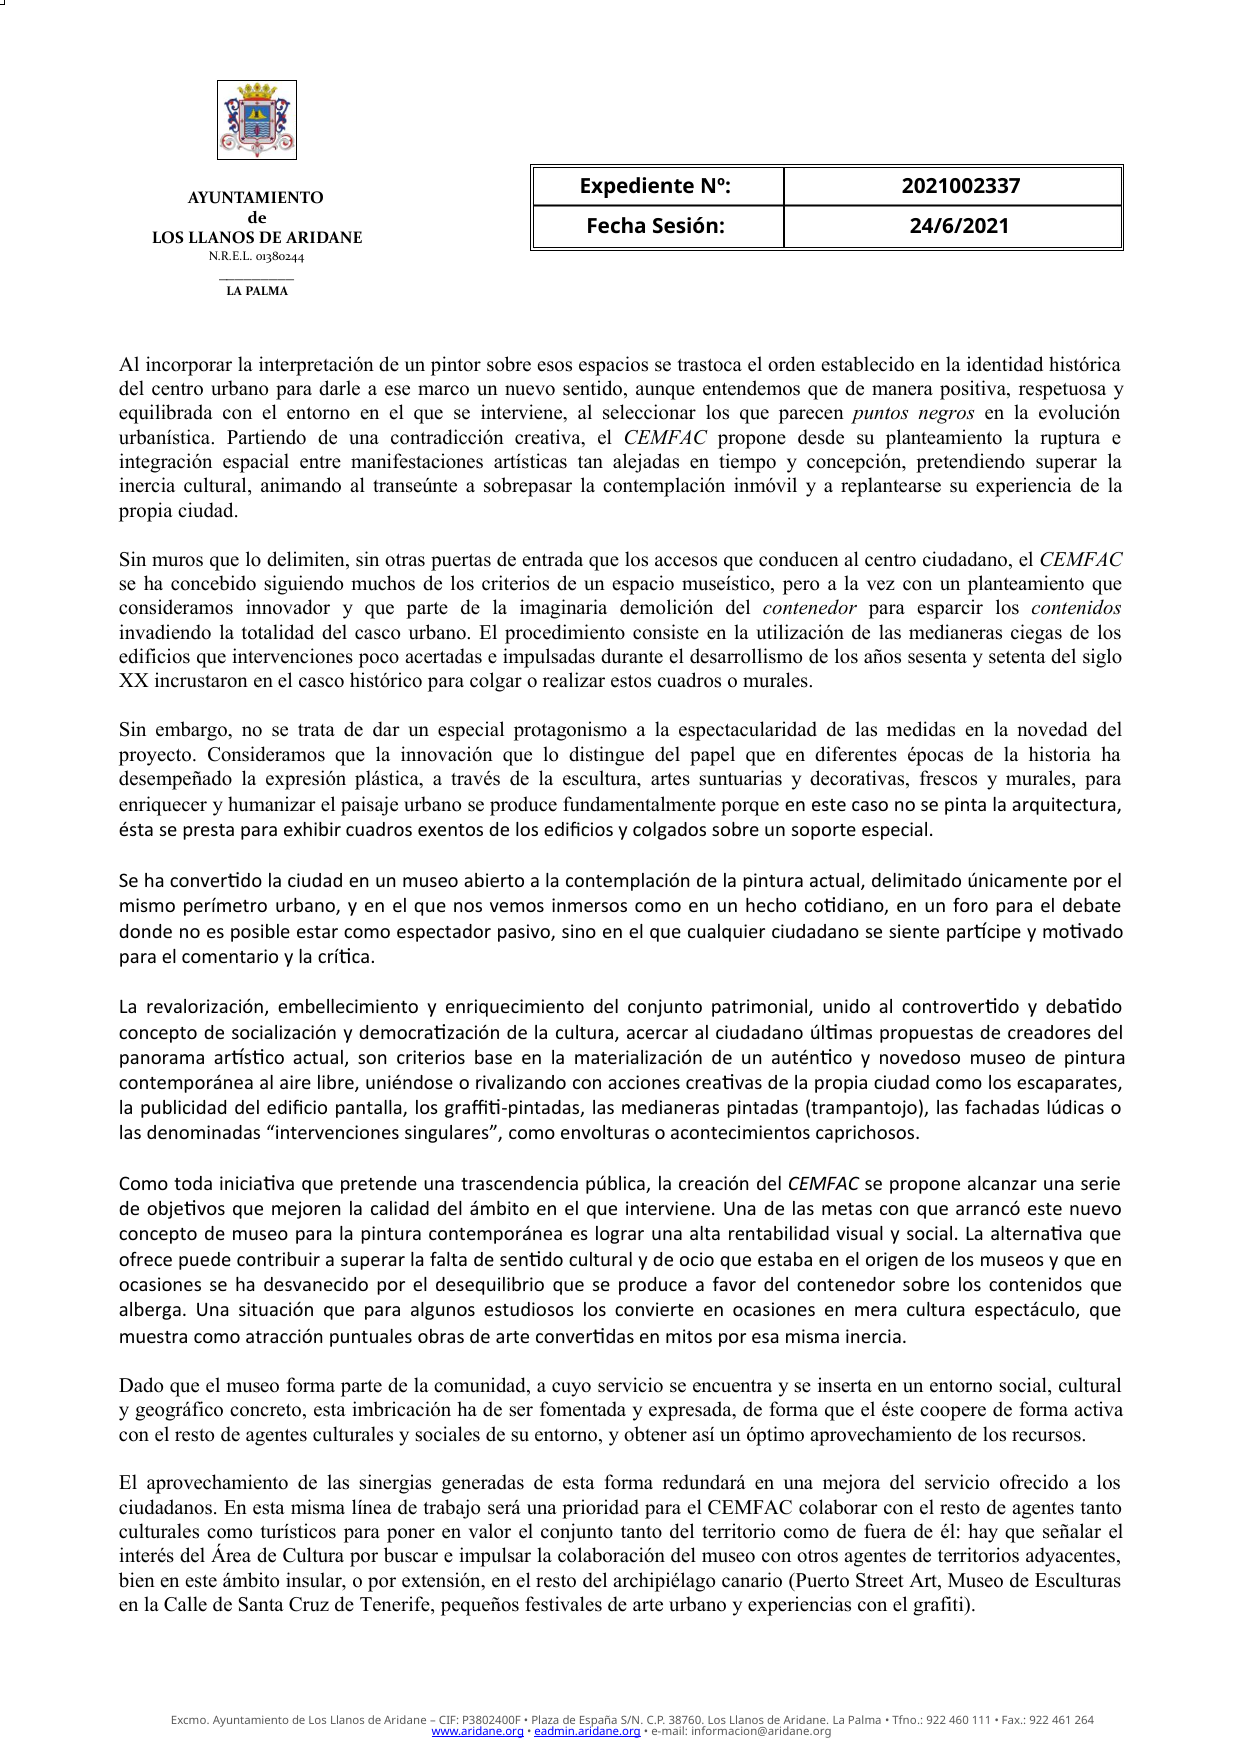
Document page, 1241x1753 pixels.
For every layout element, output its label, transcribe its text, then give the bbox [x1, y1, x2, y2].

text ofrece puede contribuir a superar la falta de senꢀdo cultural y de ocio que estaba en el origen de los museos y que en [119, 1249, 1146, 1270]
text Expediente Nº: [579, 173, 761, 198]
text equilibrada con el entorno en el que se interviene, al seleccionar los que parecen puntos negros en la evolución [119, 401, 1147, 424]
text 2021002337 [902, 173, 1059, 198]
text interés del Área de Cultura por buscar e impulsar la colaboración del museo con otros agentes de territorios adyacentes, [119, 1544, 1146, 1568]
text AYUNTAMIENTO [188, 190, 387, 207]
text 24/6/2021 [909, 214, 1059, 239]
text alberga. Una situación que para algunos estudiosos los convierte en ocasiones en mera cultura espectáculo, que [119, 1300, 1146, 1321]
text consideramos innovador y que parte de la imaginaria demolición del contenedor para esparcir los contenidos [119, 596, 1147, 619]
text concepto de socialización y democraꢀzación de la cultura, acercar al ciudadano úlꢀmas propuestas de creadores del [119, 1022, 1146, 1043]
text propia ciudad. [119, 499, 1147, 522]
text www.aridane.org • eadmin.aridane.org • e-mail: informacion@aridane.org [431, 1724, 834, 1738]
text bien en este ámbito insular, o por extensión, en el resto del archipiélago canario (Puerto Street Art, Museo de Esculturas [119, 1569, 1146, 1592]
text proyecto. Consideramos que la innovación que lo distingue del papel que en diferentes épocas de la historia ha [119, 743, 1146, 766]
text LA PALMA [226, 286, 317, 298]
text la publicidad del ediﬁcio pantalla, los graﬃꢀ-pintadas, las medianeras pintadas (trampantojo), las fachadas lúdicas o [119, 1098, 1146, 1119]
text y geográfico concreto, esta imbricación ha de ser fomentada y expresada, de forma que el éste coopere de forma activa [119, 1398, 1147, 1421]
text del centro urbano para darle a ese marco un nuevo sentido, aunque entendemos que de manera positiva, respetuosa y [119, 377, 1147, 400]
text muestra como atracción puntuales obras de arte converꢀdas en mitos por esa misma inercia. [119, 1327, 1146, 1348]
text _ [317, 266, 327, 282]
text en la Calle de Santa Cruz de Tenerife, pequeños festivales de arte urbano y experiencias con el grafiti). [119, 1593, 1146, 1616]
text Como toda iniciaꢀva que pretende una trascendencia pública, la creación del CEMFAC se propone alcanzar una serie [119, 1174, 1146, 1194]
text XX incrustaron en el casco histórico para colgar o realizar estos cuadros o murales. [119, 669, 1147, 693]
text N.R.E.L. 01380244 [208, 250, 327, 262]
text panorama arꢁsꢀco actual, son criterios base en la materialización de un auténꢀco y novedoso museo de pintura [119, 1047, 1146, 1068]
text invadiendo la totalidad del casco urbano. El procedimiento consiste en la utilización de las medianeras ciegas de los [119, 621, 1147, 644]
text las denominadas “intervenciones singulares”, como envolturas o acontecimientos caprichosos. [119, 1123, 1146, 1144]
text Se ha converꢀdo la ciudad en un museo abierto a la contemplación de la pintura actual, delimitado únicamente por el [119, 871, 1146, 892]
text Sin embargo, no se trata de dar un especial protagonismo a la espectacularidad de las medidas en la novedad del [119, 718, 1146, 741]
text _ [219, 266, 226, 279]
text La revalorización, embellecimiento y enriquecimiento del conjunto patrimonial, unido al controverꢀdo y debaꢀdo [119, 997, 1146, 1018]
text integración espacial entre manifestaciones artísticas tan alejadas en tiempo y concepción, pretendiendo superar la [119, 450, 1147, 473]
text desempeñado la expresión plástica, a través de la escultura, artes suntuarias y decorativas, frescos y murales, para [119, 767, 1146, 790]
text donde no es posible estar como espectador pasivo, sino en el que cualquier ciudadano se siente parꢁcipe y moꢀvado [119, 922, 1146, 942]
text ________ [226, 266, 317, 282]
text de [247, 210, 387, 227]
text ésta se presta para exhibir cuadros exentos de los ediﬁcios y colgados sobre un soporte especial. [119, 820, 1146, 841]
text para el comentario y la críꢀca. [119, 947, 1146, 968]
text inercia cultural, animando al transeúnte a sobrepasar la contemplación inmóvil y a replantearse su experiencia de la [119, 474, 1147, 498]
text contemporánea al aire libre, uniéndose o rivalizando con acciones creaꢀvas de la propia ciudad como los escaparates, [119, 1073, 1146, 1094]
picture [218, 81, 296, 159]
text mismo perímetro urbano, y en el que nos vemos inmersos como en un hecho coꢀdiano, en un foro para el debate [119, 896, 1146, 917]
text de objeꢀvos que mejoren la calidad del ámbito en el que interviene. Una de las metas con que arrancó este nuevo [119, 1199, 1146, 1219]
text culturales como turísticos para poner en valor el conjunto tanto del territorio como de fuera de él: hay que señalar el [119, 1520, 1146, 1543]
text LOS LLANOS DE ARIDANE [152, 230, 387, 247]
text Fecha Sesión: [586, 214, 761, 239]
text edificios que intervenciones poco acertadas e impulsadas durante el desarrollismo de los años sesenta y setenta del siglo [119, 645, 1147, 668]
text El aprovechamiento de las sinergias generadas de esta forma redundará en una mejora del servicio ofrecido a los [119, 1471, 1146, 1494]
picture [531, 165, 1123, 250]
text urbanística. Partiendo de una contradicción creativa, el CEMFAC propone desde su planteamiento la ruptura e [119, 426, 1147, 449]
text concepto de museo para la pintura contemporánea es lograr una alta rentabilidad visual y social. La alternaꢀva que [119, 1224, 1146, 1245]
text ocasiones se ha desvanecido por el desequilibrio que se produce a favor del contenedor sobre los contenidos que [119, 1274, 1146, 1295]
text con el resto de agentes culturales y sociales de su entorno, y obtener así un óptimo aprovechamiento de los recursos. [119, 1423, 1147, 1446]
text Sin muros que lo delimiten, sin otras puertas de entrada que los accesos que conducen al centro ciudadano, el CEMFAC [119, 548, 1147, 571]
text ciudadanos. En esta misma línea de trabajo será una prioridad para el CEMFAC colaborar con el resto de agentes tanto [119, 1496, 1146, 1519]
text Excmo. Ayuntamiento de Los Llanos de Aridane – CIF: P3802400F • Plaza de España S/N. C.P. 38760. Los Llanos de Aridane. La Palma • Tfno.: 922 460 111 • Fax.: 922 461 264 [171, 1713, 1095, 1727]
text Dado que el museo forma parte de la comunidad, a cuyo servicio se encuentra y se inserta en un entorno social, cultural [119, 1374, 1147, 1397]
text se ha concebido siguiendo muchos de los criterios de un espacio museístico, pero a la vez con un planteamiento que [119, 572, 1147, 595]
text Al incorporar la interpretación de un pintor sobre esos espacios se trastoca el orden establecido en la identidad histórica [119, 353, 1147, 376]
text enriquecer y humanizar el paisaje urbano se produce fundamentalmente porque en este caso no se pinta la arquitectura, [119, 793, 1146, 816]
